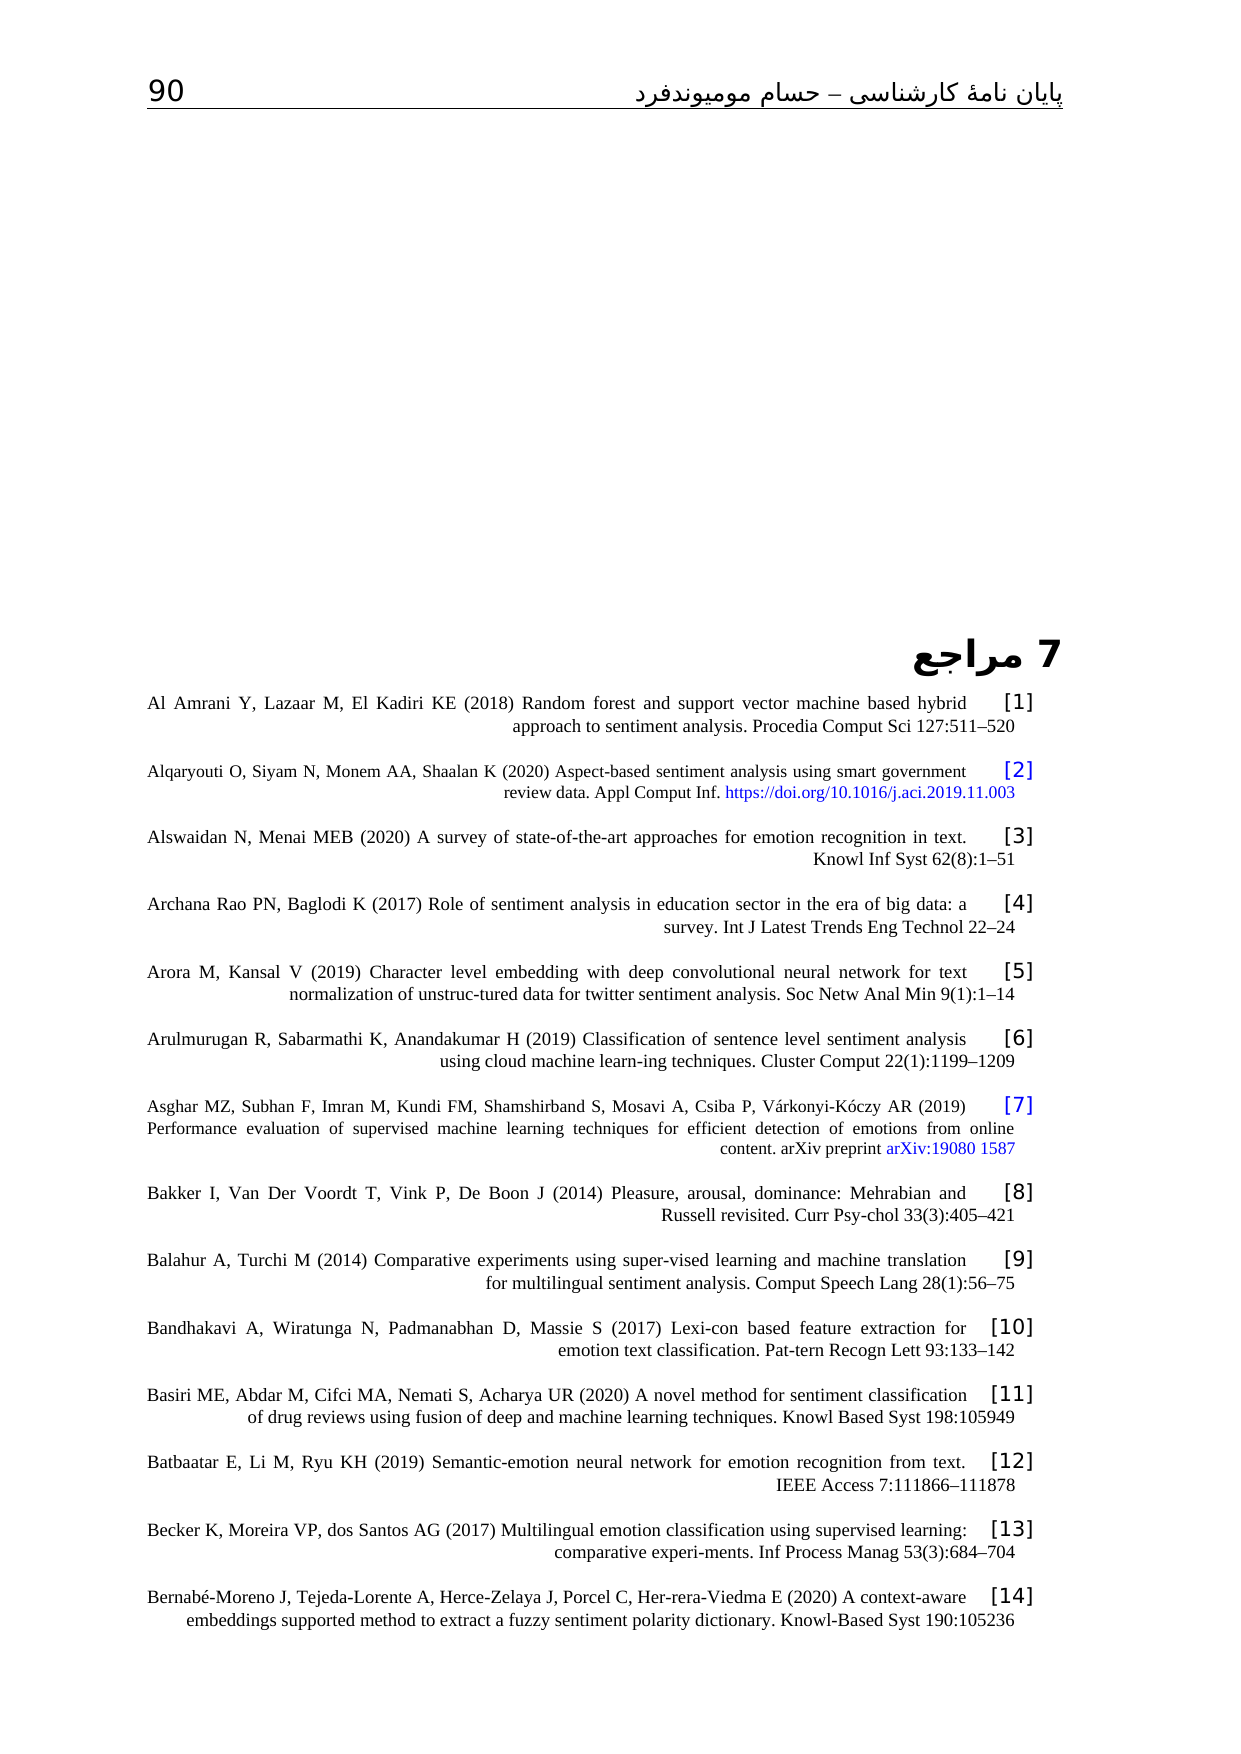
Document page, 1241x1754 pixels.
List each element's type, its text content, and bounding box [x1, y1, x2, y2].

list Alqaryouti O, Siyam N, Monem AA, Shaalan K (2020) Aspect-based sentiment analysis using smart government review data. Appl Comput Inf. https://doi.org/10.1016/j.aci.2019.11.003 [147, 758, 1033, 802]
list Balahur A, Turchi M (2014) Comparative experiments using super-vised learning and machine translation for multilingual sentiment analysis. Comput Speech Lang 28(1):56–75 [147, 1247, 1033, 1293]
list Becker K, Moreira VP, dos Santos AG (2017) Multilingual emotion classification using supervised learning: comparative experi-ments. Inf Process Manag 53(3):684–704 [147, 1517, 1033, 1563]
list Arora M, Kansal V (2019) Character level embedding with deep convolutional neural network for text normalization of unstruc-tured data for twitter sentiment analysis. Soc Netw Anal Min 9(1):1–14 [147, 959, 1033, 1004]
list Al Amrani Y, Lazaar M, El Kadiri KE (2018) Random forest and support vector machine based hybrid approach to sentiment analysis. Procedia Comput Sci 127:511–520 [147, 690, 1033, 736]
list Arulmurugan R, Sabarmathi K, Anandakumar H (2019) Classification of sentence level sentiment analysis using cloud machine learn-ing techniques. Cluster Comput 22(1):1199–1209 [147, 1026, 1033, 1072]
list Basiri ME, Abdar M, Cifci MA, Nemati S, Acharya UR (2020) A novel method for sentiment classification of drug reviews using fusion of deep and machine learning techniques. Knowl Based Syst 198:105949 [147, 1382, 1033, 1428]
list Bakker I, Van Der Voordt T, Vink P, De Boon J (2014) Pleasure, arousal, dominance: Mehrabian and Russell revisited. Curr Psy-chol 33(3):405–421 [147, 1180, 1033, 1226]
list Bandhakavi A, Wiratunga N, Padmanabhan D, Massie S (2017) Lexi-con based feature extraction for emotion text classification. Pat-tern Recogn Lett 93:133–142 [147, 1315, 1033, 1361]
list Asghar MZ, Subhan F, Imran M, Kundi FM, Shamshirband S, Mosavi A, Csiba P, Várkonyi-Kóczy AR (2019) Performance evaluation of supervised machine learning techniques for efficient detection of emotions from online content. arXiv preprint arXiv:19080 1587 [147, 1093, 1033, 1158]
list Bernabé-Moreno J, Tejeda-Lorente A, Herce-Zelaya J, Porcel C, Her-rera-Viedma E (2020) A context-aware embeddings supported method to extract a fuzzy sentiment polarity dictionary. Knowl-Based Syst 190:105236 [147, 1584, 1033, 1630]
list Alswaidan N, Menai MEB (2020) A survey of state-of-the-art approaches for emotion recognition in text. Knowl Inf Syst 62(8):1–51 [147, 824, 1033, 870]
list Archana Rao PN, Baglodi K (2017) Role of sentiment analysis in education sector in the era of big data: a survey. Int J Latest Trends Eng Technol 22–24 [147, 891, 1033, 937]
subtitle 7 مراجع [147, 626, 1063, 678]
list Batbaatar E, Li M, Ryu KH (2019) Semantic-emotion neural network for emotion recognition from text. IEEE Access 7:111866–111878 [147, 1449, 1033, 1495]
